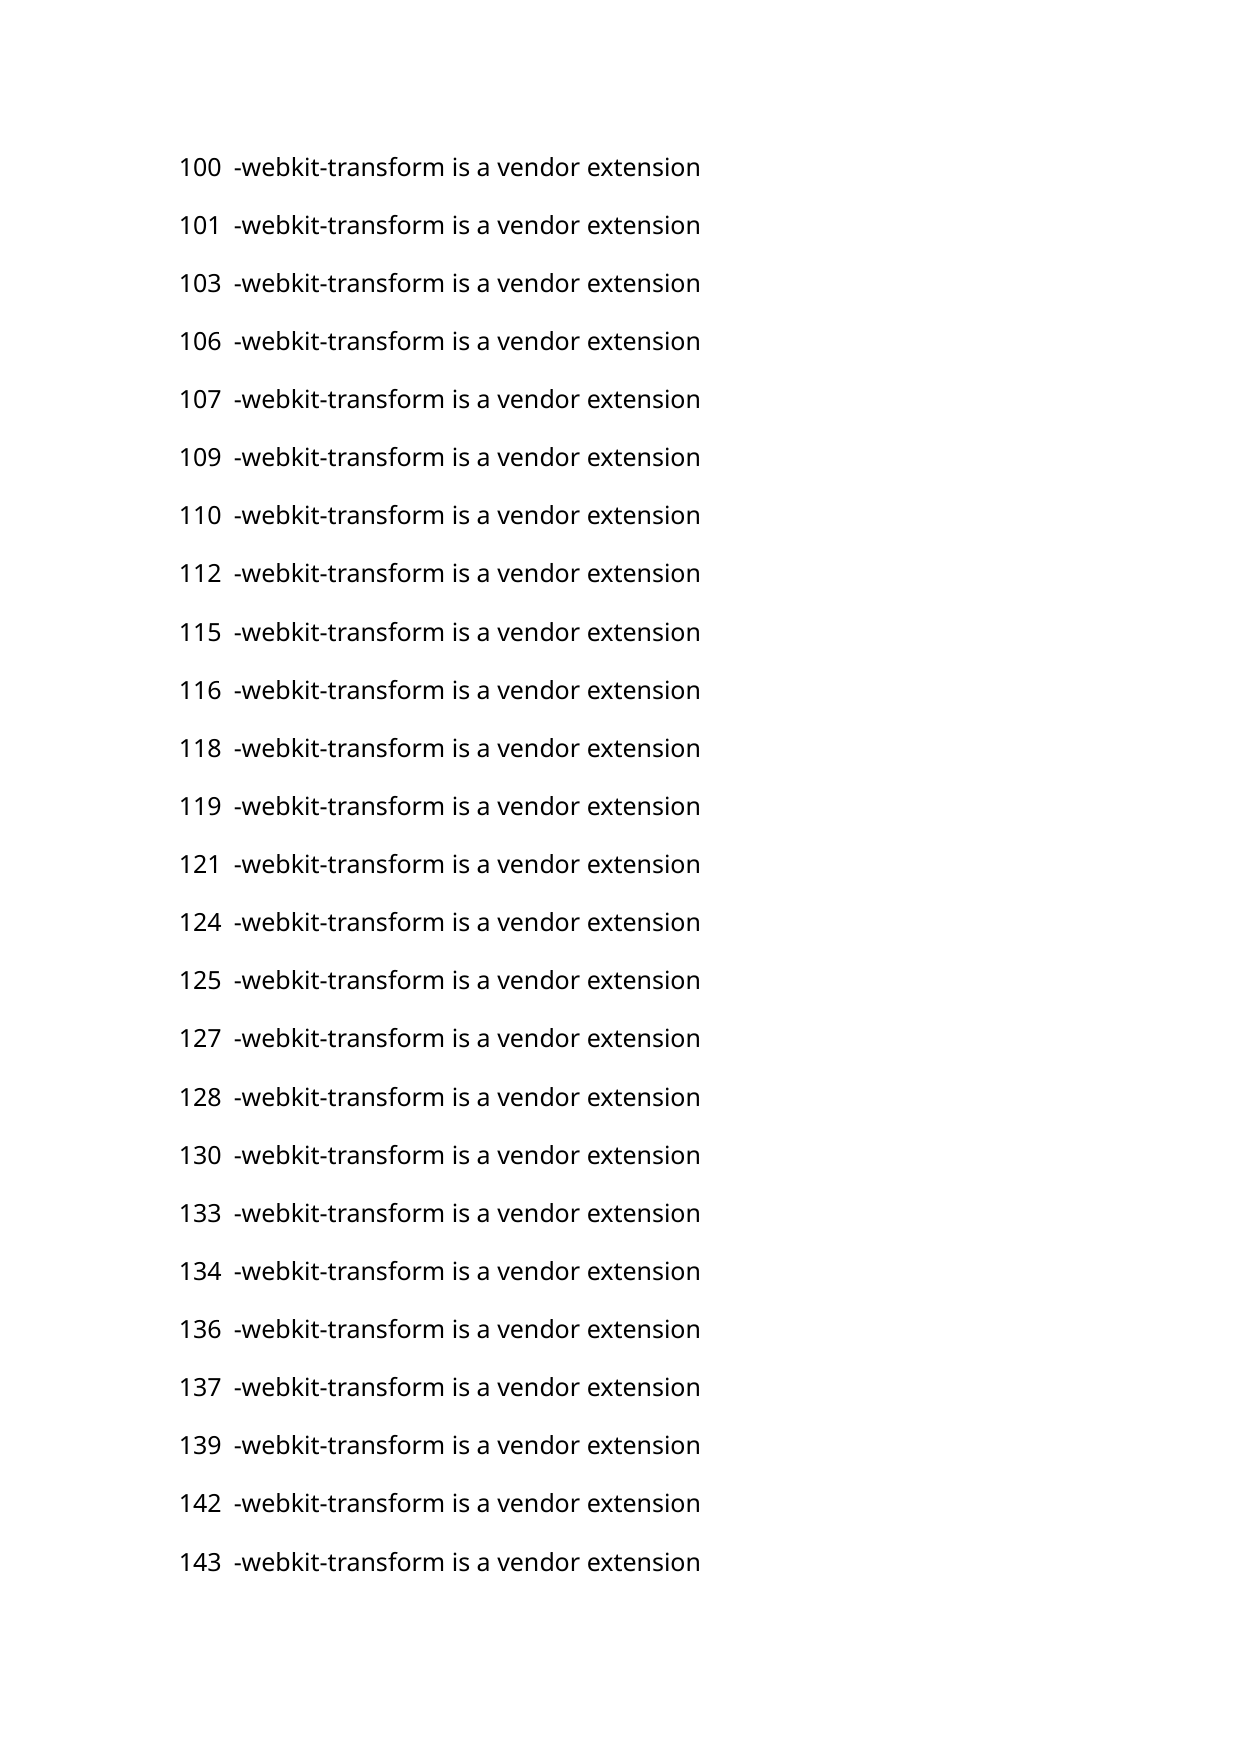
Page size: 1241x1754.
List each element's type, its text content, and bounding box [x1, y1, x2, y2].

table_cell 121 [177, 845, 225, 903]
table_cell -webkit-transform is a vendor extension [232, 148, 991, 206]
table_cell 110 [177, 496, 225, 554]
table_cell [225, 961, 232, 1019]
table_cell -webkit-transform is a vendor extension [232, 671, 991, 729]
table_cell [225, 729, 232, 787]
table_cell 136 [177, 1310, 225, 1368]
table_cell 142 [177, 1485, 225, 1543]
table_cell 127 [177, 1020, 225, 1078]
table_cell [225, 322, 232, 380]
table_cell [225, 845, 232, 903]
table_cell -webkit-transform is a vendor extension [232, 380, 991, 438]
table_cell -webkit-transform is a vendor extension [232, 729, 991, 787]
table_cell [225, 148, 232, 206]
table_cell [225, 613, 232, 671]
table_cell 125 [177, 961, 225, 1019]
table_cell -webkit-transform is a vendor extension [232, 1310, 991, 1368]
table_cell [225, 1426, 232, 1484]
table_cell [225, 264, 232, 322]
table_cell [225, 206, 232, 264]
table_cell -webkit-transform is a vendor extension [232, 787, 991, 845]
table_cell -webkit-transform is a vendor extension [232, 845, 991, 903]
table_cell 130 [177, 1136, 225, 1194]
table_cell -webkit-transform is a vendor extension [232, 322, 991, 380]
table_cell -webkit-transform is a vendor extension [232, 903, 991, 961]
table_cell -webkit-transform is a vendor extension [232, 961, 991, 1019]
table_cell 107 [177, 380, 225, 438]
table_cell [225, 438, 232, 496]
table_cell 101 [177, 206, 225, 264]
table_cell [225, 555, 232, 613]
table_cell [225, 1078, 232, 1136]
table_cell [225, 903, 232, 961]
table_cell -webkit-transform is a vendor extension [232, 1020, 991, 1078]
table_cell 106 [177, 322, 225, 380]
table_cell [225, 380, 232, 438]
table_cell 112 [177, 555, 225, 613]
table_cell 128 [177, 1078, 225, 1136]
table_cell 100 [177, 148, 225, 206]
table_cell -webkit-transform is a vendor extension [232, 264, 991, 322]
table_cell 119 [177, 787, 225, 845]
table_cell [225, 496, 232, 554]
table_cell -webkit-transform is a vendor extension [232, 1252, 991, 1310]
table_cell 133 [177, 1194, 225, 1252]
table_cell -webkit-transform is a vendor extension [232, 206, 991, 264]
table_cell 116 [177, 671, 225, 729]
table_cell 109 [177, 438, 225, 496]
table_cell -webkit-transform is a vendor extension [232, 613, 991, 671]
table_cell [225, 1194, 232, 1252]
table_cell 103 [177, 264, 225, 322]
table_cell -webkit-transform is a vendor extension [232, 1543, 991, 1601]
table_cell -webkit-transform is a vendor extension [232, 555, 991, 613]
table_cell [225, 1543, 232, 1601]
table_cell 124 [177, 903, 225, 961]
table_cell [225, 787, 232, 845]
table_cell -webkit-transform is a vendor extension [232, 1194, 991, 1252]
table_cell [225, 1368, 232, 1426]
table_cell 139 [177, 1426, 225, 1484]
table_cell 134 [177, 1252, 225, 1310]
table_cell 137 [177, 1368, 225, 1426]
table_cell [225, 1310, 232, 1368]
table_cell -webkit-transform is a vendor extension [232, 1368, 991, 1426]
table_cell [225, 1020, 232, 1078]
table_cell -webkit-transform is a vendor extension [232, 1078, 991, 1136]
table_cell -webkit-transform is a vendor extension [232, 1485, 991, 1543]
table_cell [225, 1136, 232, 1194]
table_cell 118 [177, 729, 225, 787]
table_cell -webkit-transform is a vendor extension [232, 438, 991, 496]
table_cell -webkit-transform is a vendor extension [232, 1136, 991, 1194]
table_cell 115 [177, 613, 225, 671]
table_cell [225, 1252, 232, 1310]
table_cell [225, 1485, 232, 1543]
table_cell [225, 671, 232, 729]
table_cell 143 [177, 1543, 225, 1601]
table_cell -webkit-transform is a vendor extension [232, 1426, 991, 1484]
table_cell -webkit-transform is a vendor extension [232, 496, 991, 554]
